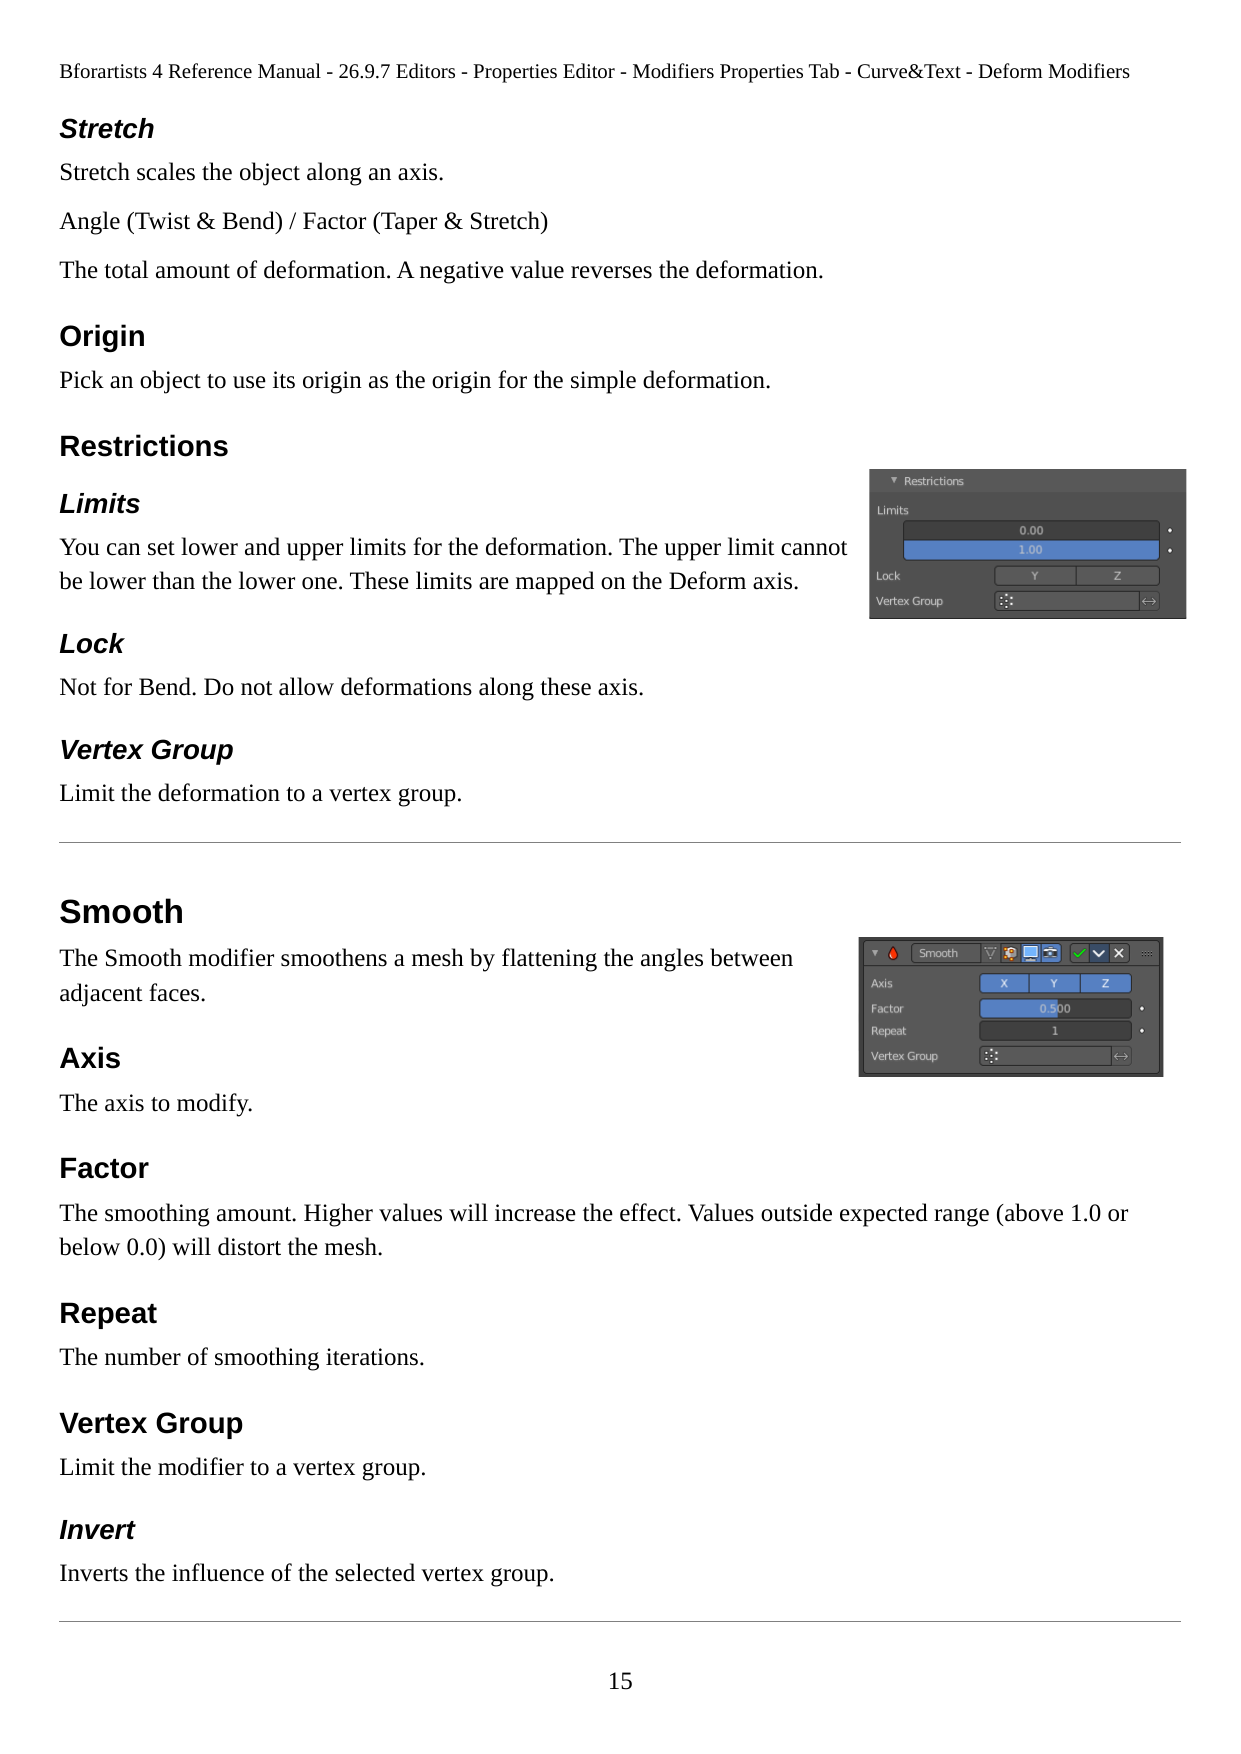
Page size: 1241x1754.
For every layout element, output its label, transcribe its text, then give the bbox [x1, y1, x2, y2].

text The axis to modify. [59, 1088, 1181, 1116]
subtitle Origin [59, 319, 1181, 352]
text The number of smoothing iterations. [59, 1342, 1181, 1371]
picture [858, 937, 1164, 1077]
text Limit the modifier to a vertex group. [59, 1452, 1181, 1481]
subtitle Factor [59, 1151, 1181, 1185]
text Inverts the influence of the selected vertex group. [59, 1558, 1181, 1587]
subtitle Restrictions [59, 429, 1181, 462]
subtitle Lock [59, 628, 1181, 660]
picture [869, 469, 1187, 619]
subtitle Vertex Group [59, 734, 1181, 766]
text Not for Bend. Do not allow deformations along these axis. [59, 672, 1181, 701]
subtitle Axis [59, 1041, 858, 1075]
subtitle [1164, 1041, 1181, 1075]
subtitle Smooth [59, 892, 1181, 931]
text You can set lower and upper limits for the deformation. The upper limit cannot be lower than the lower one. These limits are mapped on the Deform axis. [59, 532, 869, 595]
text Limit the deformation to a vertex group. [59, 778, 1181, 807]
text The smoothing amount. Higher values will increase the effect. Values outside expected range (above 1.0 or below 0.0) will distort the mesh. [59, 1198, 1181, 1261]
subtitle Vertex Group [59, 1406, 1181, 1439]
text Pick an object to use its origin as the origin for the simple deformation. [59, 365, 1181, 394]
subtitle Stretch [59, 113, 1181, 144]
subtitle Limits [59, 487, 869, 519]
text Angle (Twist & Bend) / Factor (Taper & Stretch) [59, 206, 1181, 235]
text The Smooth modifier smoothens a mesh by flattening the angles between adjacent faces. [59, 943, 858, 1007]
subtitle Repeat [59, 1296, 1181, 1329]
text Stretch scales the object along an axis. [59, 157, 1181, 186]
subtitle Invert [59, 1513, 1181, 1545]
text The total amount of deformation. A negative value reverses the deformation. [59, 255, 1181, 284]
